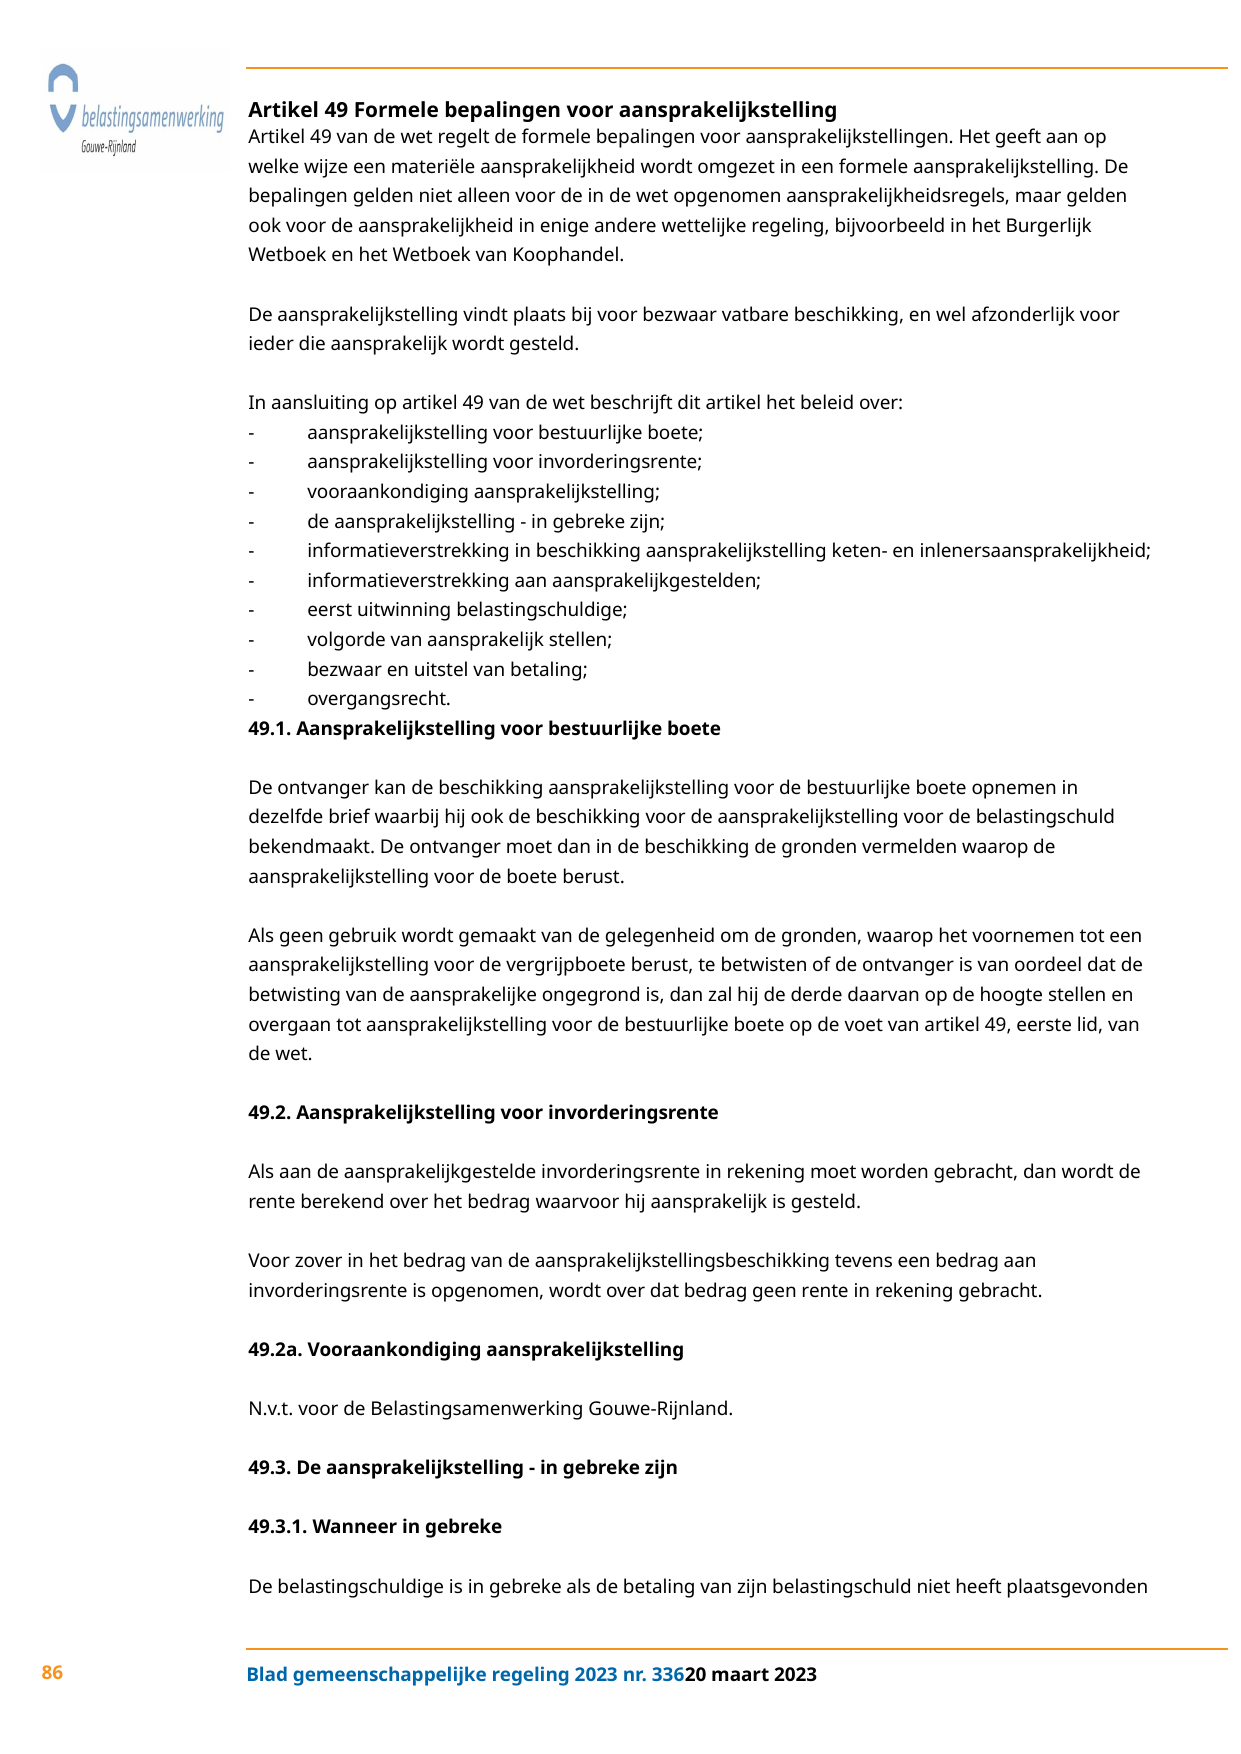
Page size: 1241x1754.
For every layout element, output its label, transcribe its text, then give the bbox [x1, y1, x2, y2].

list de aansprakelijkstelling - in gebreke zijn; [248, 508, 1152, 533]
list informatieverstrekking aan aansprakelijkgestelden; [248, 567, 1152, 593]
text Voor zover in het bedrag van de aansprakelijkstellingsbeschikking tevens een bedrag aan invorderingsrente is opgenomen, wordt over dat bedrag geen rente in rekening gebracht. [248, 1247, 1152, 1303]
text De aansprakelijkstelling vindt plaats bij voor bezwaar vatbare beschikking, en wel afzonderlijk voor ieder die aansprakelijk wordt gesteld. [248, 301, 1152, 356]
list bezwaar en uitstel van betaling; [248, 656, 1152, 681]
text De ontvanger kan de beschikking aansprakelijkstelling voor de bestuurlijke boete opnemen in dezelfde brief waarbij hij ook de beschikking voor de aansprakelijkstelling voor de belastingschuld bekendmaakt. De ontvanger moet dan in de beschikking de gronden vermelden waarop de aansprakelijkstelling voor de boete berust. [248, 774, 1152, 888]
text 49.2a. Vooraankondiging aansprakelijkstelling [248, 1336, 1152, 1362]
text Artikel 49 Formele bepalingen voor aansprakelijkstelling [248, 95, 1152, 123]
text Als aan de aansprakelijkgestelde invorderingsrente in rekening moet worden gebracht, dan wordt de rente berekend over het bedrag waarvoor hij aansprakelijk is gesteld. [248, 1159, 1152, 1214]
list informatieverstrekking in beschikking aansprakelijkstelling keten- en inlenersaansprakelijkheid; [248, 537, 1152, 563]
text 49.1. Aansprakelijkstelling voor bestuurlijke boete [248, 715, 1152, 741]
list eerst uitwinning belastingschuldige; [248, 597, 1152, 622]
picture [41, 47, 231, 172]
text Als geen gebruik wordt gemaakt van de gelegenheid om de gronden, waarop het voornemen tot een aansprakelijkstelling voor de vergrijpboete berust, te betwisten of de ontvanger is van oordeel dat de betwisting van de aansprakelijke ongegrond is, dan zal hij de derde daarvan op de hoogte stellen en overgaan tot aansprakelijkstelling voor de bestuurlijke boete op de voet van artikel 49, eerste lid, van de wet. [248, 922, 1152, 1066]
text 49.2. Aansprakelijkstelling voor invorderingsrente [248, 1099, 1152, 1125]
text De belastingschuldige is in gebreke als de betaling van zijn belastingschuld niet heeft plaatsgevonden [248, 1573, 1152, 1598]
list aansprakelijkstelling voor bestuurlijke boete; [248, 419, 1152, 445]
list volgorde van aansprakelijk stellen; [248, 626, 1152, 652]
list vooraankondiging aansprakelijkstelling; [248, 478, 1152, 504]
text 49.3.1. Wanneer in gebreke [248, 1514, 1152, 1539]
list aansprakelijkstelling voor invorderingsrente; [248, 449, 1152, 474]
text Artikel 49 van de wet regelt de formele bepalingen voor aansprakelijkstellingen. Het geeft aan op welke wijze een materiële aansprakelijkheid wordt omgezet in een formele aansprakelijkstelling. De bepalingen gelden niet alleen voor de in de wet opgenomen aansprakelijkheidsregels, maar gelden ook voor de aansprakelijkheid in enige andere wettelijke regeling, bijvoorbeeld in het Burgerlijk Wetboek en het Wetboek van Koophandel. [248, 123, 1152, 267]
text N.v.t. voor de Belastingsamenwerking Gouwe-Rijnland. [248, 1395, 1152, 1421]
text In aansluiting op artikel 49 van de wet beschrijft dit artikel het beleid over: [248, 389, 1152, 415]
list overgangsrecht. [248, 685, 1152, 711]
text 49.3. De aansprakelijkstelling - in gebreke zijn [248, 1454, 1152, 1480]
